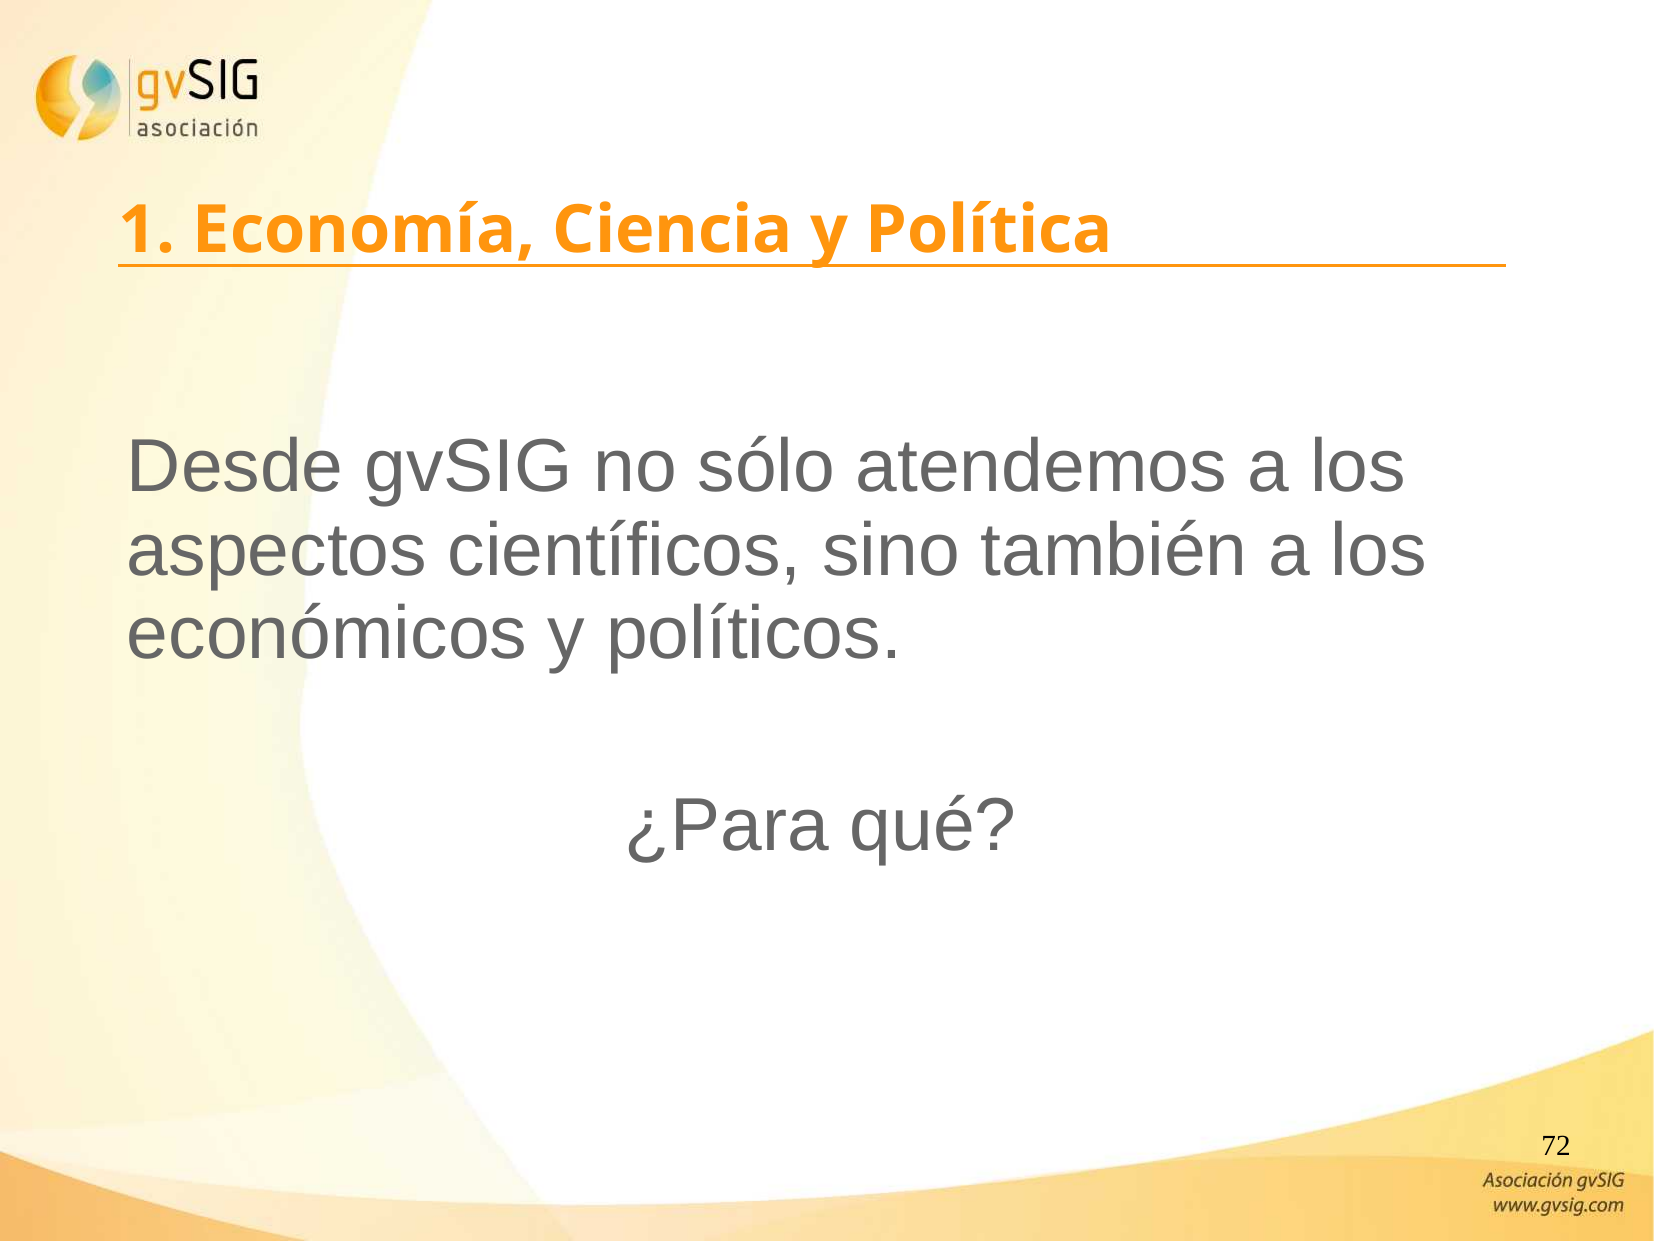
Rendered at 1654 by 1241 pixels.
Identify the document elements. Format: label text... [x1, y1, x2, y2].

text_box Desde gvSIG no sólo atendemos a los aspectos científicos, sino también a los económicos y políticos. ¿Para qué? [112, 319, 1530, 970]
title 1. Economía, Ciencia y Política [118, 177, 1607, 276]
picture [0, 0, 1654, 1241]
